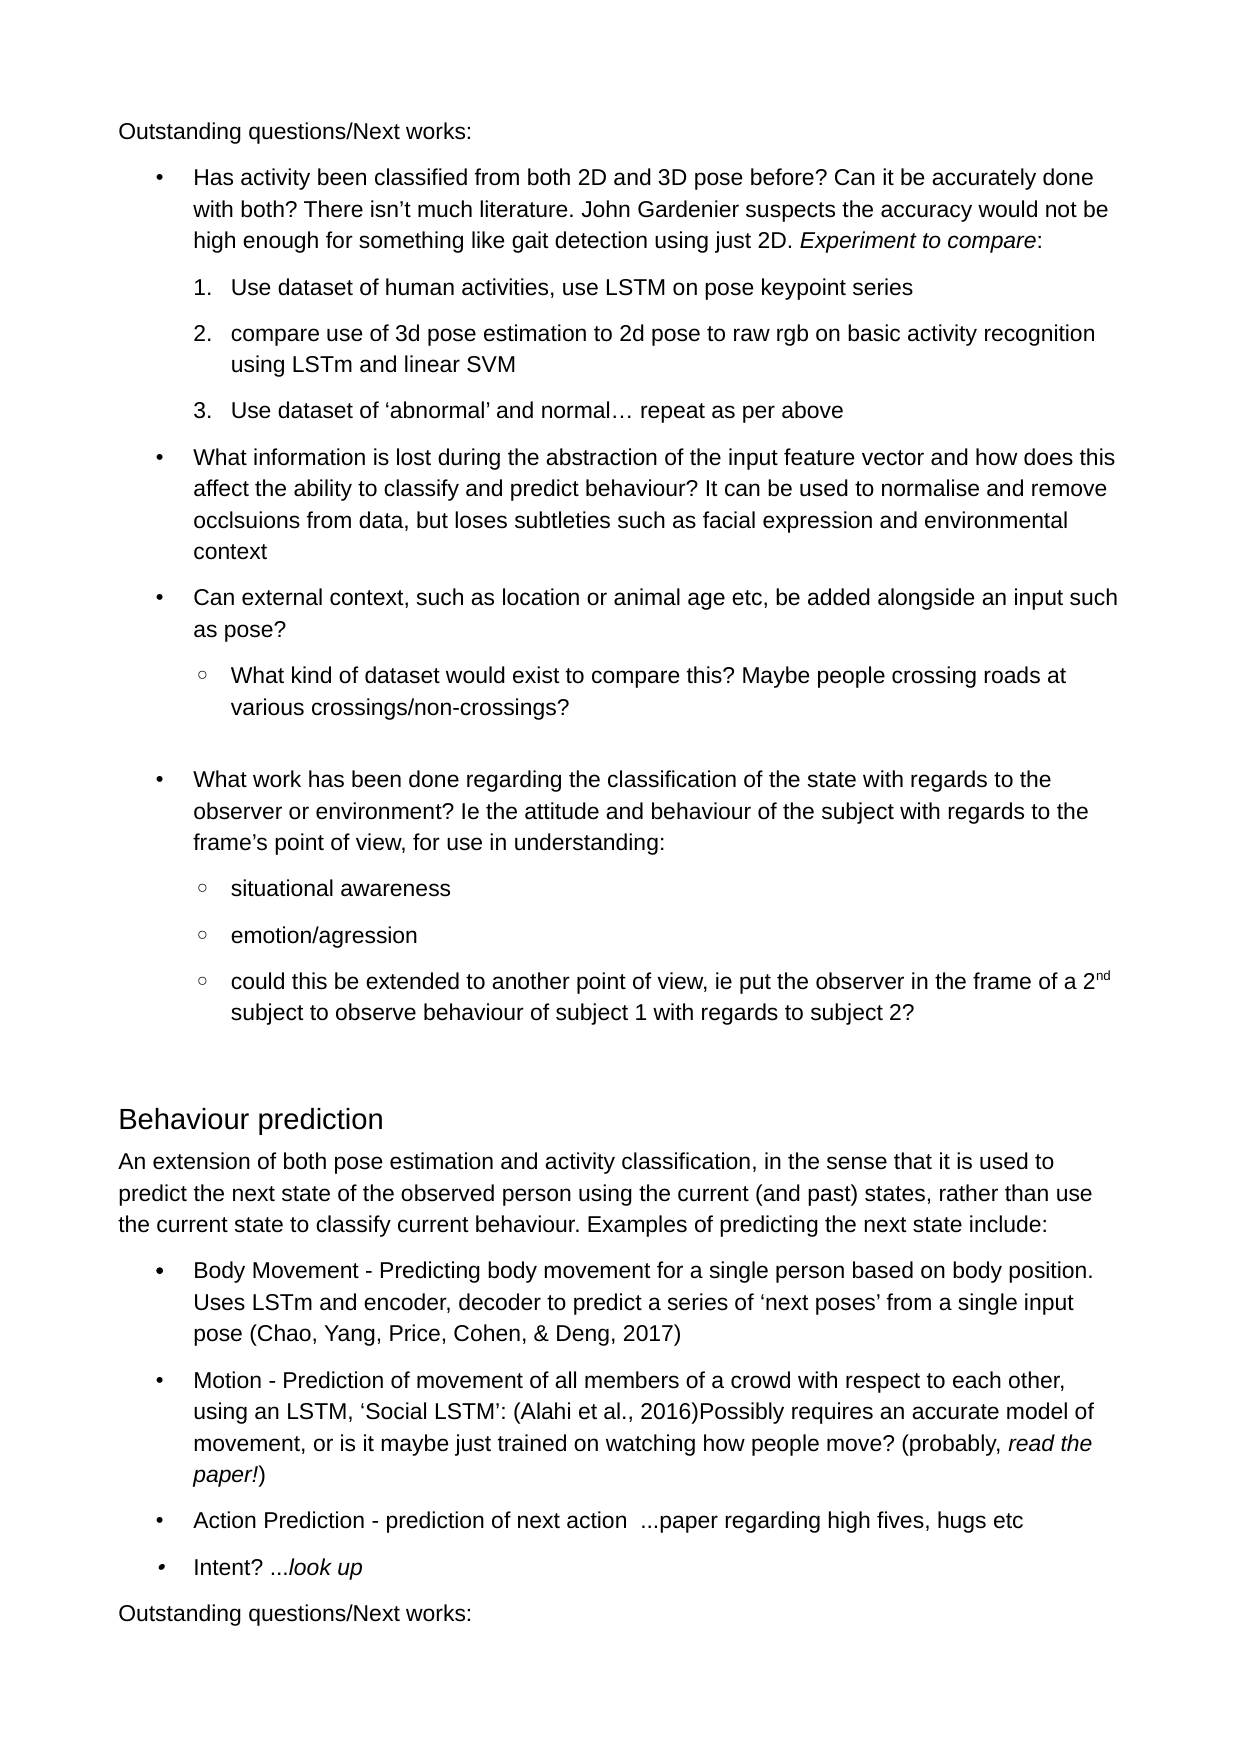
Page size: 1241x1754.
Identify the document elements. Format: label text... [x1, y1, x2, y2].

list situational awareness [193, 875, 1122, 902]
list Intent? ...look up [156, 1553, 1122, 1580]
text Outstanding questions/Next works: [118, 118, 1122, 144]
list Use dataset of ‘abnormal’ and normal… repeat as per above [193, 397, 1122, 424]
list What work has been done regarding the classification of the state with regards to the observer or environment? Ie the attitude and behaviour of the subject with regards to the frame’s point of view, for use in understanding: [156, 766, 1122, 856]
list Use dataset of human activities, use LSTM on pose keypoint series [193, 273, 1122, 300]
list Motion - Prediction of movement of all members of a crowd with respect to each other, using an LSTM, ‘Social LSTM’: (Alahi et al., 2016)Possibly requires an accurate model of movement, or is it maybe just trained on watching how people move? (probably, read the paper!) [156, 1367, 1122, 1488]
list Body Movement - Predicting body movement for a single person based on body position. Uses LSTm and encoder, decoder to predict a series of ‘next poses’ from a single input pose (Chao, Yang, Price, Cohen, & Deng, 2017)⁠ [156, 1257, 1122, 1347]
subtitle Behaviour prediction [118, 1102, 1122, 1136]
list What information is lost during the abstraction of the input feature vector and how does this affect the ability to classify and predict behaviour? It can be used to normalise and remove occlsuions from data, but loses subtleties such as facial expression and environmental context [156, 443, 1122, 564]
list emotion/agression [193, 922, 1122, 948]
list What kind of dataset would exist to compare this? Maybe people crossing roads at various crossings/non-crossings? [193, 662, 1122, 720]
list could this be extended to another point of view, ie put the observer in the frame of a 2nd subject to observe behaviour of subject 1 with regards to subject 2? [193, 968, 1122, 1026]
list Can external context, such as location or animal age etc, be added alongside an input such as pose? [156, 584, 1122, 642]
list compare use of 3d pose estimation to 2d pose to raw rgb on basic activity recognition using LSTm and linear SVM [193, 320, 1122, 378]
list Has activity been classified from both 2D and 3D pose before? Can it be accurately done with both? There isn’t much literature. John Gardenier suspects the accuracy would not be high enough for something like gait detection using just 2D. Experiment to compare: [156, 164, 1122, 254]
text An extension of both pose estimation and activity classification, in the sense that it is used to predict the next state of the observed person using the current (and past) states, rather than use the current state to classify current behaviour. Examples of predicting the next state include: [118, 1148, 1122, 1237]
text Outstanding questions/Next works: [118, 1600, 1122, 1626]
list Action Prediction - prediction of next action ...paper regarding high fives, hugs etc [156, 1507, 1122, 1534]
